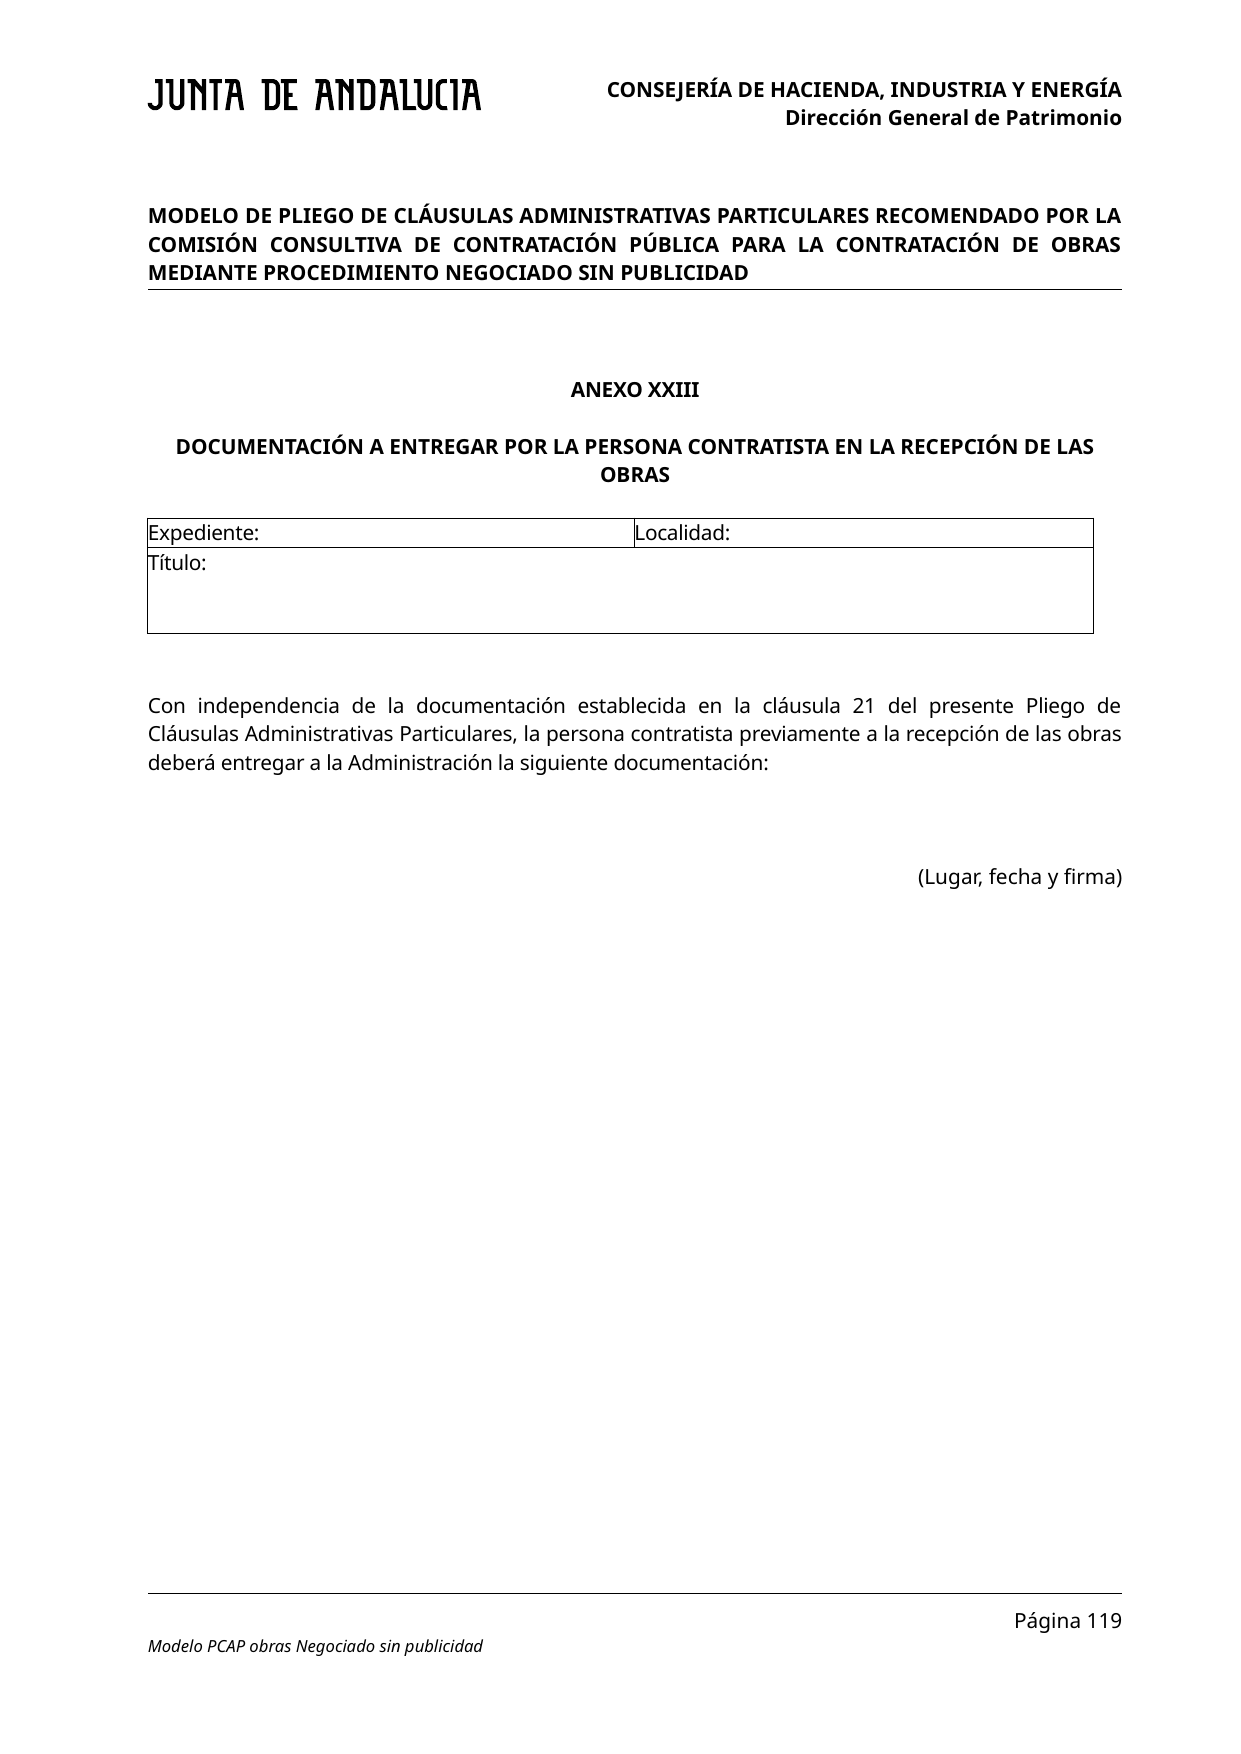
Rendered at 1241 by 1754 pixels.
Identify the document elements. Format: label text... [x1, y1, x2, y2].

table_header [767, 519, 1093, 547]
table_header Localidad: [635, 519, 767, 547]
text ANEXO XXIII [148, 375, 1122, 404]
text Con independencia de la documentación establecida en la cláusula 21 del presente Pliego de Cláusulas Administrativas Particulares, la persona contratista previamente a la recepción de las obras deberá entregar a la Administración la siguiente documentación: [148, 691, 1122, 776]
table_cell Título: [148, 548, 324, 633]
table_header Expediente: [148, 519, 324, 547]
text DOCUMENTACIÓN A ENTREGAR POR LA PERSONA CONTRATISTA EN LA RECEPCIÓN DE LAS OBRAS [148, 432, 1122, 489]
text (Lugar, fecha y firma) [148, 862, 1122, 890]
table_cell [324, 548, 1093, 633]
text MODELO DE PLIEGO DE CLÁUSULAS ADMINISTRATIVAS PARTICULARES RECOMENDADO POR LA COMISIÓN CONSULTIVA DE CONTRATACIÓN PÚBLICA PARA LA CONTRATACIÓN DE OBRAS MEDIANTE PROCEDIMIENTO NEGOCIADO SIN PUBLICIDAD [148, 201, 1122, 289]
table_header [324, 519, 634, 547]
